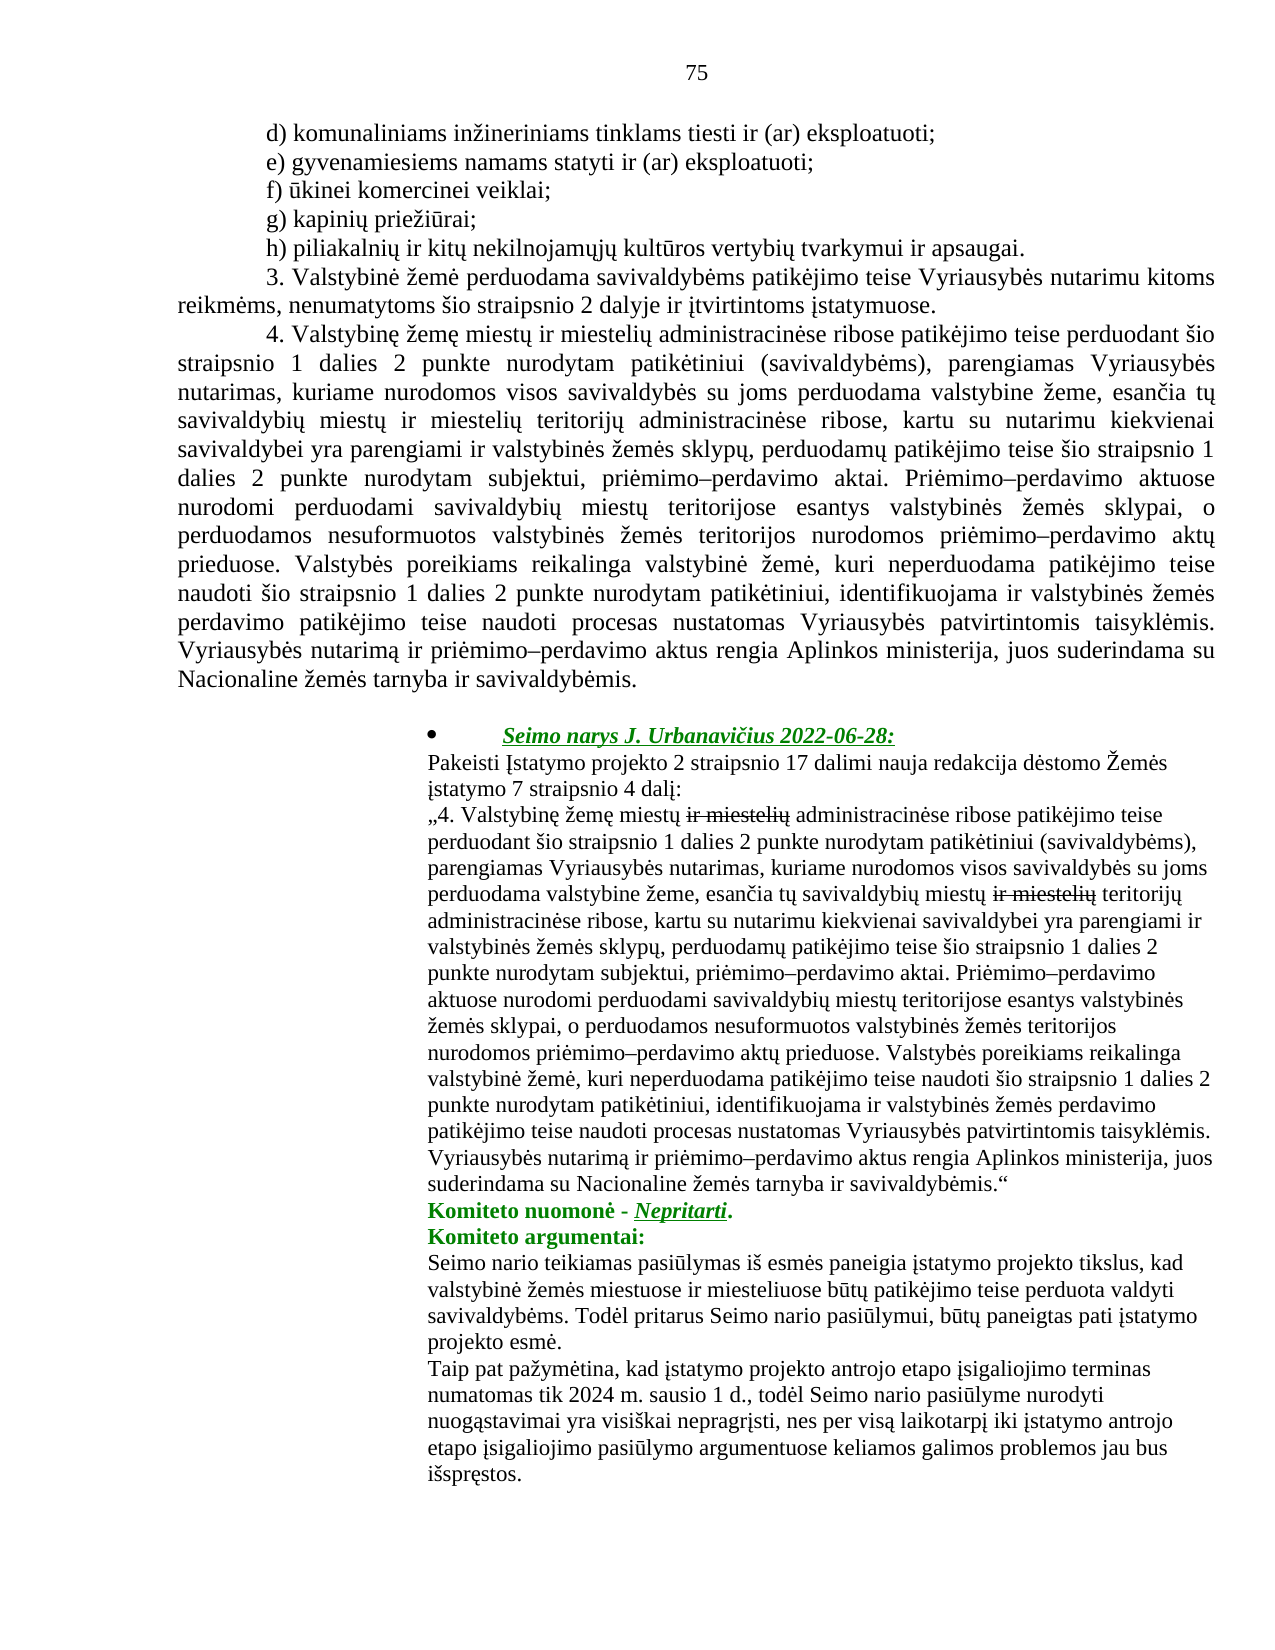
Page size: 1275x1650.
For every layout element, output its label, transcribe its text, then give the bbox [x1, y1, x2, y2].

text h) piliakalnių ir kitų nekilnojamųjų kultūros vertybių tvarkymui ir apsaugai. [177, 233, 1216, 262]
text 3. Valstybinė žemė perduodama savivaldybėms patikėjimo teise Vyriausybės nutarimu kitoms reikmėms, nenumatytoms šio straipsnio 2 dalyje ir įtvirtintoms įstatymuose. [177, 262, 1216, 319]
text „4. Valstybinę žemę miestų ir miestelių administracinėse ribose patikėjimo teise perduodant šio straipsnio 1 dalies 2 punkte nurodytam patikėtiniui (savivaldybėms), parengiamas Vyriausybės nutarimas, kuriame nurodomos visos savivaldybės su joms perduodama valstybine žeme, esančia tų savivaldybių miestų ir miestelių teritorijų administracinėse ribose, kartu su nutarimu kiekvienai savivaldybei yra parengiami ir valstybinės žemės sklypų, perduodamų patikėjimo teise šio straipsnio 1 dalies 2 punkte nurodytam subjektui, priėmimo–perdavimo aktai. Priėmimo–perdavimo aktuose nurodomi perduodami savivaldybių miestų teritorijose esantys valstybinės žemės sklypai, o perduodamos nesuformuotos valstybinės žemės teritorijos nurodomos priėmimo–perdavimo aktų prieduose. Valstybės poreikiams reikalinga valstybinė žemė, kuri neperduodama patikėjimo teise naudoti šio straipsnio 1 dalies 2 punkte nurodytam patikėtiniui, identifikuojama ir valstybinės žemės perdavimo patikėjimo teise naudoti procesas nustatomas Vyriausybės patvirtintomis taisyklėmis. Vyriausybės nutarimą ir priėmimo–perdavimo aktus rengia Aplinkos ministerija, juos suderindama su Nacionaline žemės tarnyba ir savivaldybėmis.“ [427, 801, 1216, 1197]
text f) ūkinei komercinei veiklai; [177, 176, 1216, 204]
text Komiteto argumentai: [427, 1223, 1216, 1249]
text Komiteto nuomonė - Nepritarti. [427, 1197, 1216, 1223]
text e) gyvenamiesiems namams statyti ir (ar) eksploatuoti; [177, 147, 1216, 176]
list Seimo narys J. Urbanavičius 2022-06-28: [427, 722, 1216, 749]
text Pakeisti Įstatymo projekto 2 straipsnio 17 dalimi nauja redakcija dėstomo Žemės įstatymo 7 straipsnio 4 dalį: [427, 749, 1216, 801]
text g) kapinių priežiūrai; [177, 204, 1216, 233]
text Seimo nario teikiamas pasiūlymas iš esmės paneigia įstatymo projekto tikslus, kad valstybinė žemės miestuose ir miesteliuose būtų patikėjimo teise perduota valdyti savivaldybėms. Todėl pritarus Seimo nario pasiūlymui, būtų paneigtas pati įstatymo projekto esmė. [427, 1249, 1216, 1355]
text 4. Valstybinę žemę miestų ir miestelių administracinėse ribose patikėjimo teise perduodant šio straipsnio 1 dalies 2 punkte nurodytam patikėtiniui (savivaldybėms), parengiamas Vyriausybės nutarimas, kuriame nurodomos visos savivaldybės su joms perduodama valstybine žeme, esančia tų savivaldybių miestų ir miestelių teritorijų administracinėse ribose, kartu su nutarimu kiekvienai savivaldybei yra parengiami ir valstybinės žemės sklypų, perduodamų patikėjimo teise šio straipsnio 1 dalies 2 punkte nurodytam subjektui, priėmimo–perdavimo aktai. Priėmimo–perdavimo aktuose nurodomi perduodami savivaldybių miestų teritorijose esantys valstybinės žemės sklypai, o perduodamos nesuformuotos valstybinės žemės teritorijos nurodomos priėmimo–perdavimo aktų prieduose. Valstybės poreikiams reikalinga valstybinė žemė, kuri neperduodama patikėjimo teise naudoti šio straipsnio 1 dalies 2 punkte nurodytam patikėtiniui, identifikuojama ir valstybinės žemės perdavimo patikėjimo teise naudoti procesas nustatomas Vyriausybės patvirtintomis taisyklėmis. Vyriausybės nutarimą ir priėmimo–perdavimo aktus rengia Aplinkos ministerija, juos suderindama su Nacionaline žemės tarnyba ir savivaldybėmis. [177, 319, 1216, 693]
text Taip pat pažymėtina, kad įstatymo projekto antrojo etapo įsigaliojimo terminas numatomas tik 2024 m. sausio 1 d., todėl Seimo nario pasiūlyme nurodyti nuogąstavimai yra visiškai nepragrįsti, nes per visą laikotarpį iki įstatymo antrojo etapo įsigaliojimo pasiūlymo argumentuose keliamos galimos problemos jau bus išspręstos. [427, 1355, 1216, 1487]
text d) komunaliniams inžineriniams tinklams tiesti ir (ar) eksploatuoti; [177, 118, 1216, 147]
